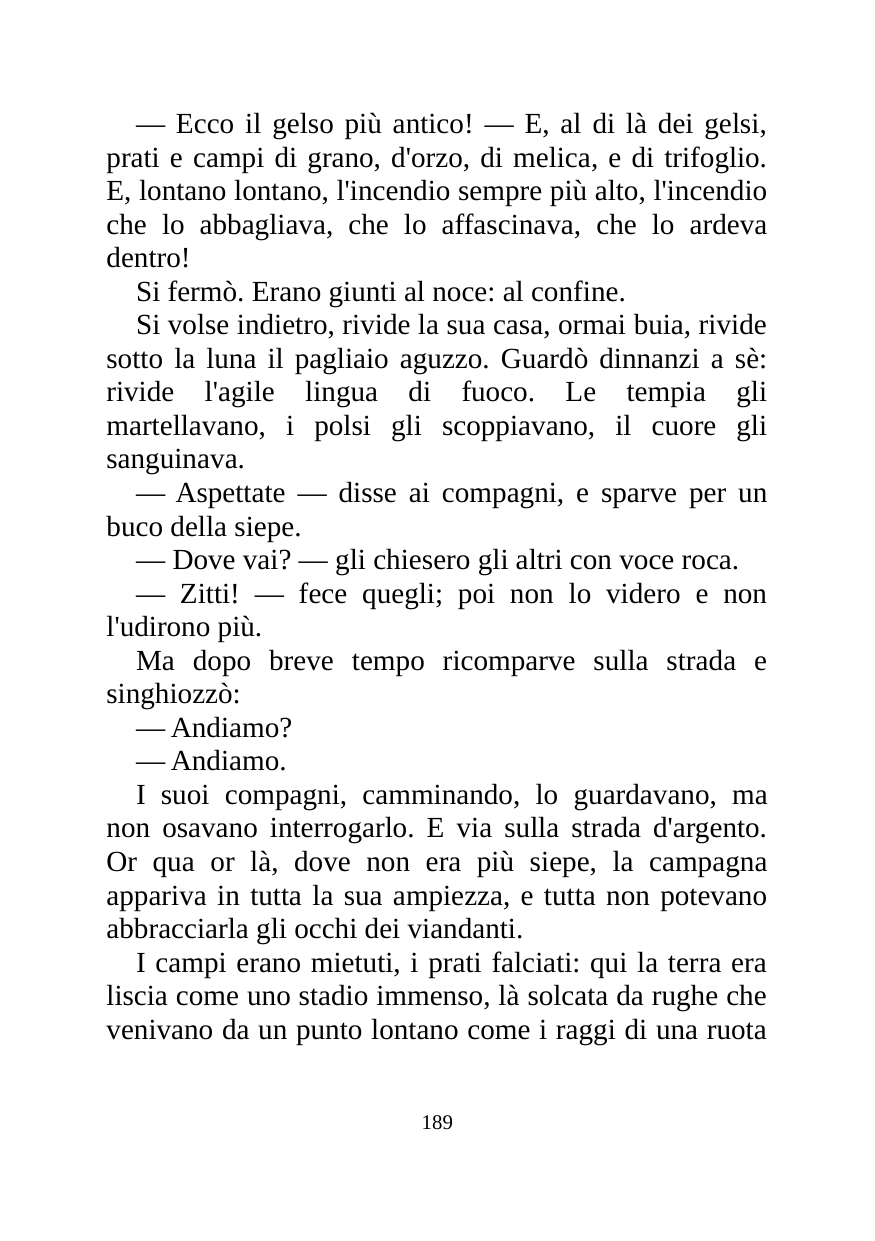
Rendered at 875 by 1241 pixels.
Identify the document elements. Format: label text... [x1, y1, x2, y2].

text — Dove vai? — gli chiesero gli altri con voce roca. [106, 542, 768, 576]
text Si volse indietro, rivide la sua casa, ormai buia, rivide sotto la luna il pagliaio aguzzo. Guardò dinnanzi a sè: rivide l'agile lingua di fuoco. Le tempia gli martellavano, i polsi gli scoppiavano, il cuore gli sanguinava. [106, 307, 768, 475]
text — Andiamo? [106, 710, 768, 743]
text — Ecco il gelso più antico! — E, al di là dei gelsi, prati e campi di grano, d'orzo, di melica, e di trifoglio. E, lontano lontano, l'incendio sempre più alto, l'incendio che lo abbagliava, che lo affascinava, che lo ardeva dentro! [106, 106, 768, 274]
text Si fermò. Erano giunti al noce: al confine. [106, 274, 768, 307]
text — Aspettate — disse ai compagni, e sparve per un buco della siepe. [106, 475, 768, 542]
text I suoi compagni, camminando, lo guardavano, ma non osavano interrogarlo. E via sulla strada d'argento. Or qua or là, dove non era più siepe, la campagna appariva in tutta la sua ampiezza, e tutta non potevano abbracciarla gli occhi dei viandanti. [106, 777, 768, 945]
text I campi erano mietuti, i prati falciati: qui la terra era liscia come uno stadio immenso, là solcata da rughe che venivano da un punto lontano come i raggi di una ruota [106, 945, 768, 1045]
text — Zitti! — fece quegli; poi non lo videro e non l'udirono più. [106, 576, 768, 643]
text Ma dopo breve tempo ricomparve sulla strada e singhiozzò: [106, 643, 768, 710]
text — Andiamo. [106, 743, 768, 777]
